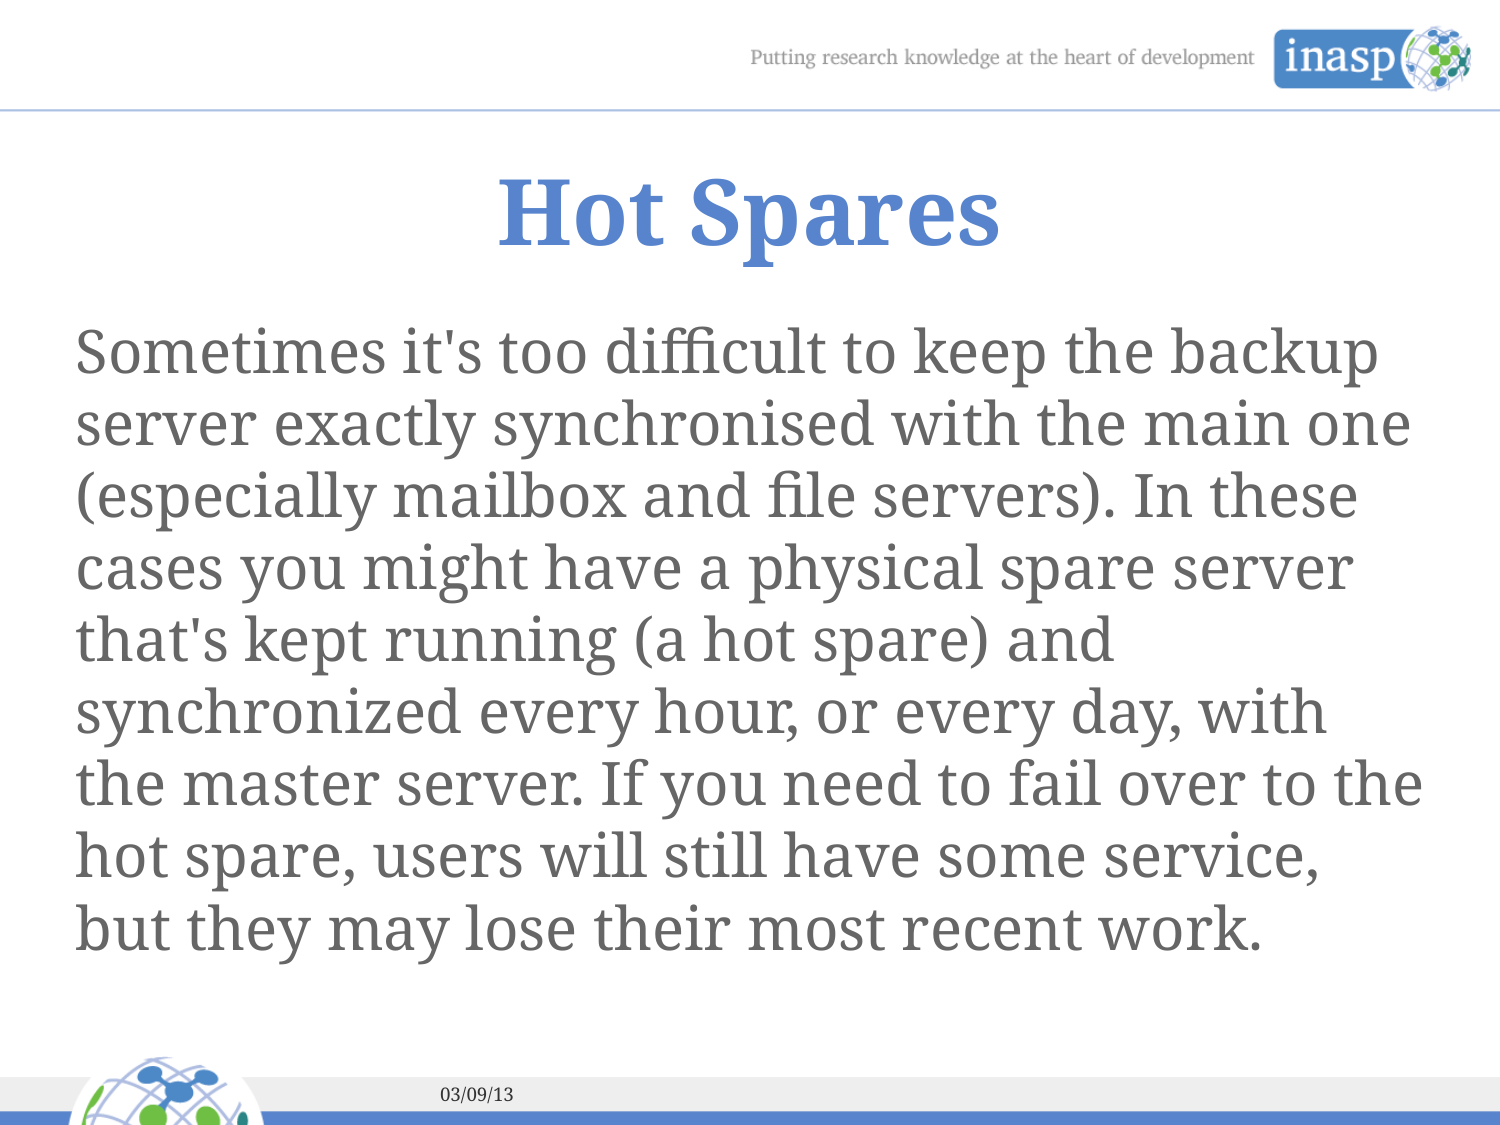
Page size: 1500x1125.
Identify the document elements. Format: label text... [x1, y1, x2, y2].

list Sometimes it's too difficult to keep the backup server exactly synchronised with the main one (especially mailbox and file servers). In these cases you might have a physical spare server that's kept running (a hot spare) and synchronized every hour, or every day, with the master server. If you need to fail over to the hot spare, users will still have some service, but they may lose their most recent work. [75, 313, 1426, 967]
title Hot Spares [75, 129, 1426, 313]
picture [0, 0, 1500, 1125]
